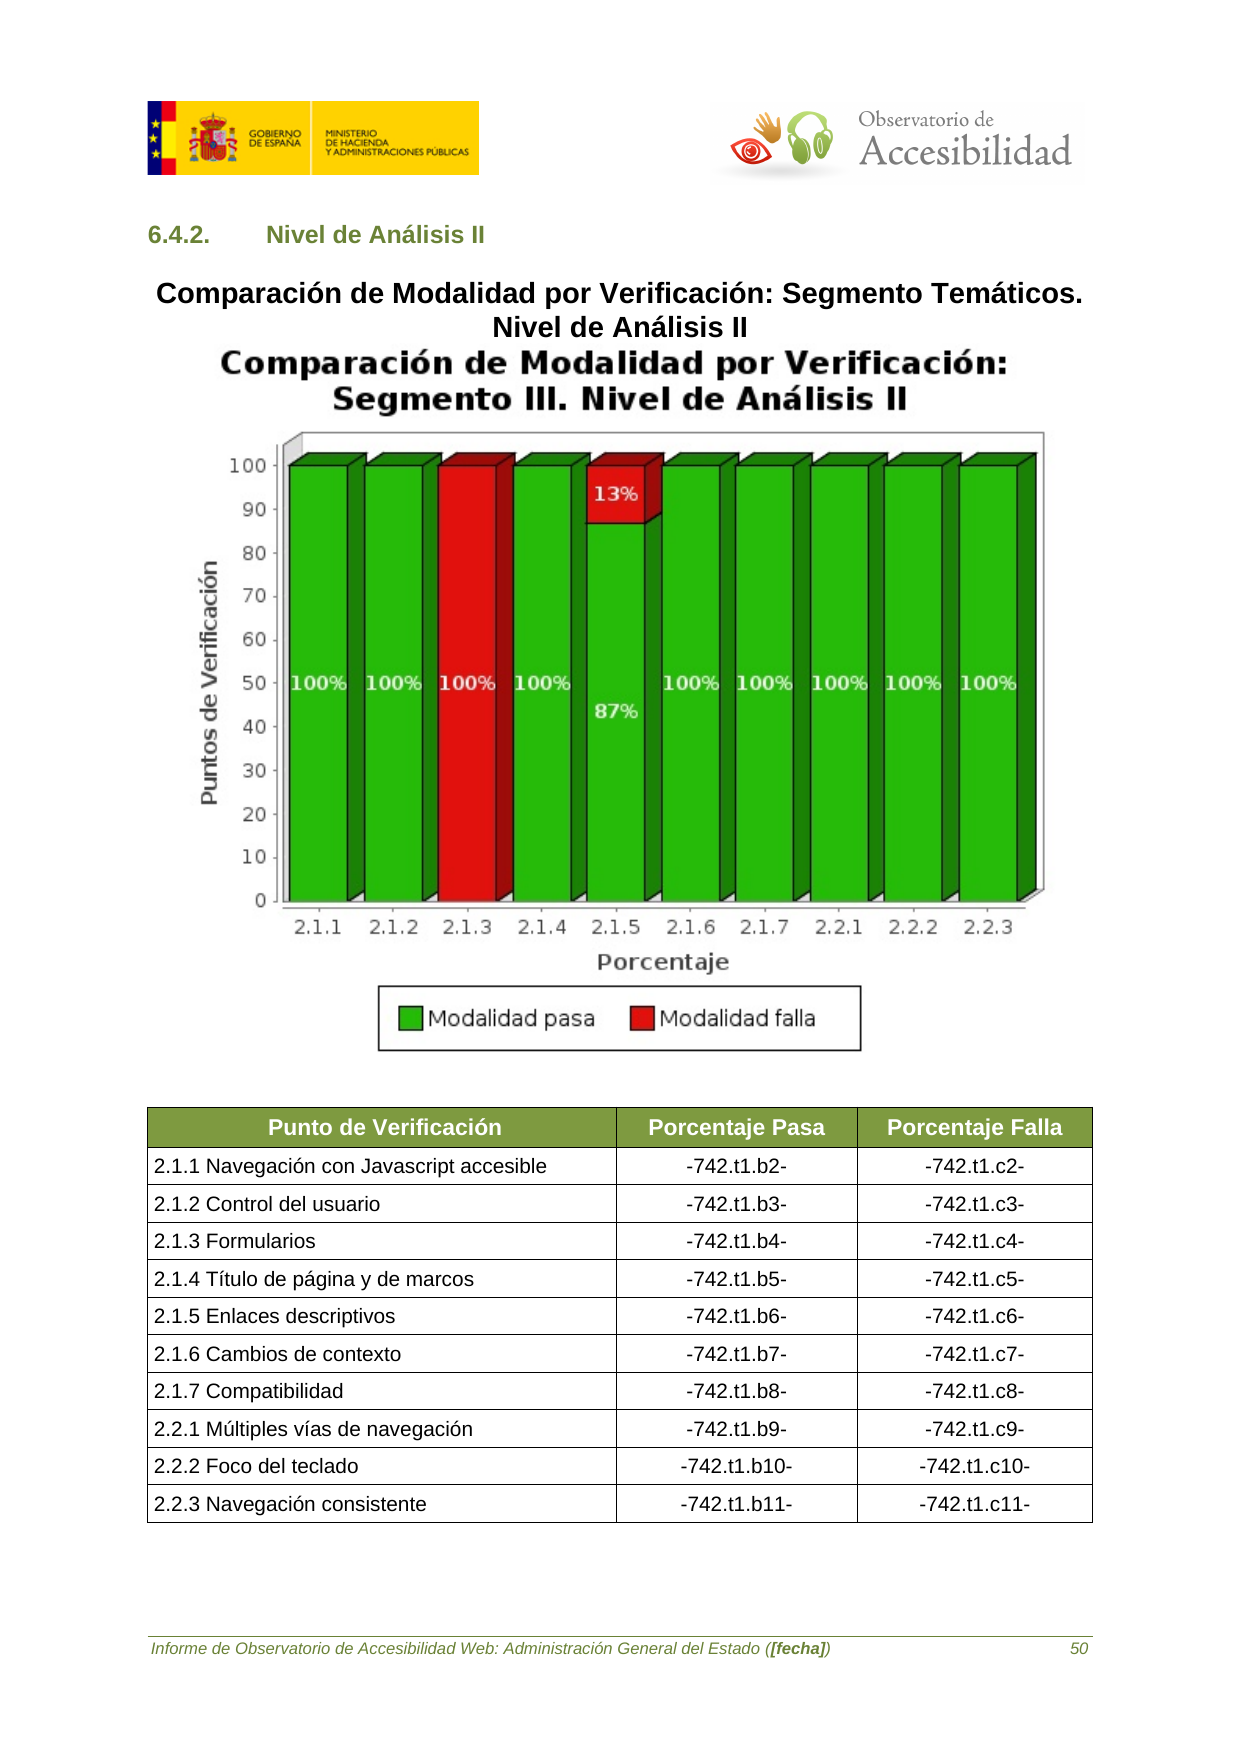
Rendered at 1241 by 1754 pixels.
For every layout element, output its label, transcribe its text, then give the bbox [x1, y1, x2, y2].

table_header Porcentaje Falla [858, 1108, 1092, 1147]
table_cell 2.1.1 Navegación con Javascript accesible [148, 1148, 616, 1184]
table_cell -742.t1.c11- [858, 1485, 1092, 1522]
table_header Punto de Verificación [148, 1108, 616, 1147]
picture [178, 343, 1062, 1053]
table_cell -742.t1.b4- [617, 1223, 857, 1259]
table_cell -742.t1.b6- [617, 1298, 857, 1334]
table_cell -742.t1.b11- [617, 1485, 857, 1522]
table_cell -742.t1.b2- [617, 1148, 857, 1184]
table_cell -742.t1.c6- [858, 1298, 1092, 1334]
table_header Porcentaje Pasa [617, 1108, 857, 1147]
table_cell -742.t1.c5- [858, 1260, 1092, 1297]
table_cell 2.2.3 Navegación consistente [148, 1485, 616, 1522]
table_cell -742.t1.c4- [858, 1223, 1092, 1259]
table_cell -742.t1.b3- [617, 1185, 857, 1222]
table_cell 2.2.1 Múltiples vías de navegación [148, 1410, 616, 1447]
table_cell 2.1.7 Compatibilidad [148, 1373, 616, 1409]
table_cell 2.1.5 Enlaces descriptivos [148, 1298, 616, 1334]
table_cell -742.t1.c10- [858, 1448, 1092, 1484]
subtitle Nivel de Análisis II [148, 220, 1092, 248]
table_cell -742.t1.b7- [617, 1335, 857, 1372]
table_cell -742.t1.c8- [858, 1373, 1092, 1409]
table_cell -742.t1.c3- [858, 1185, 1092, 1222]
table_cell -742.t1.c9- [858, 1410, 1092, 1447]
table_cell 2.2.2 Foco del teclado [148, 1448, 616, 1484]
table_cell 2.1.6 Cambios de contexto [148, 1335, 616, 1372]
table_cell 2.1.4 Título de página y de marcos [148, 1260, 616, 1297]
text Comparación de Modalidad por Verificación: Segmento Temáticos. Nivel de Análisis II [148, 276, 1092, 343]
table_cell -742.t1.c7- [858, 1335, 1092, 1372]
picture [710, 102, 1086, 185]
picture [147, 101, 479, 175]
table_cell -742.t1.b8- [617, 1373, 857, 1409]
table_cell 2.1.3 Formularios [148, 1223, 616, 1259]
table_cell 2.1.2 Control del usuario [148, 1185, 616, 1222]
table_cell -742.t1.c2- [858, 1148, 1092, 1184]
table_cell -742.t1.b9- [617, 1410, 857, 1447]
table_cell -742.t1.b10- [617, 1448, 857, 1484]
table_cell -742.t1.b5- [617, 1260, 857, 1297]
